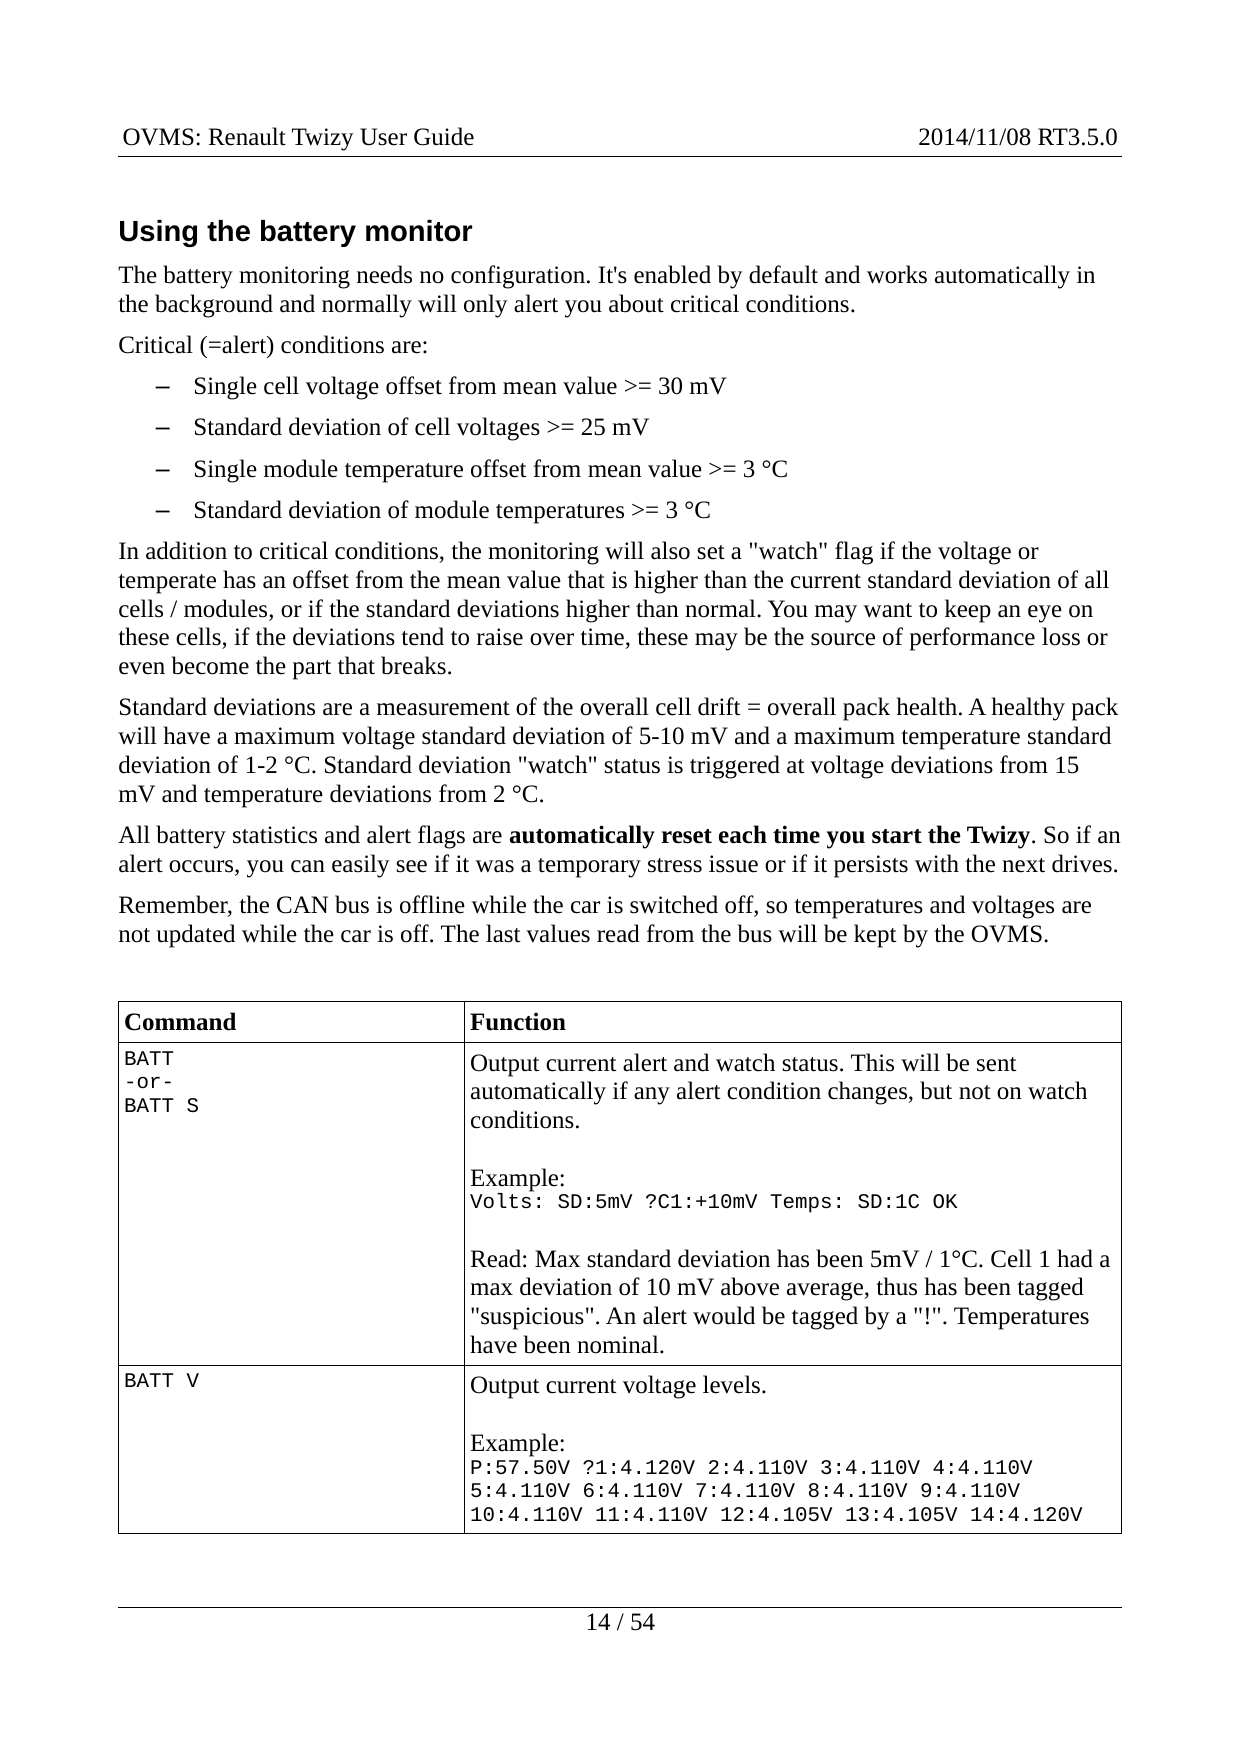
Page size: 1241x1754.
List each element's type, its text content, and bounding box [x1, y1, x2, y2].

table_cell Output current voltage levels. Example: P:57.50V ?1:4.120V 2:4.110V 3:4.110V 4:4.110V 5:4.110V 6:4.110V 7:4.110V 8:4.110V 9:4.110V 10:4.110V 11:4.110V 12:4.105V 13:4.105V 14:4.120V [465, 1366, 1121, 1533]
table_cell BATT -or- BATT S [119, 1043, 464, 1364]
list Standard deviation of module temperatures >= 3 °C [156, 495, 1122, 524]
subtitle Using the battery monitor [118, 214, 1122, 247]
text Remember, the CAN bus is offline while the car is switched off, so temperatures and voltages are not updated while the car is off. The last values read from the bus will be kept by the OVMS. [118, 890, 1122, 947]
list Standard deviation of cell voltages >= 25 mV [156, 412, 1122, 441]
table_cell Output current alert and watch status. This will be sent automatically if any alert condition changes, but not on watch conditions. Example: Volts: SD:5mV ?C1:+10mV Temps: SD:1C OK Read: Max standard deviation has been 5mV / 1°C. Cell 1 had a max deviation of 10 mV above average, thus has been tagged "suspicious". An alert would be tagged by a "!". Temperatures have been nominal. [465, 1043, 1121, 1364]
list Single cell voltage offset from mean value >= 30 mV [156, 371, 1122, 400]
text Critical (=alert) conditions are: [118, 330, 1122, 359]
text In addition to critical conditions, the monitoring will also set a "watch" flag if the voltage or temperate has an offset from the mean value that is higher than the current standard deviation of all cells / modules, or if the standard deviations higher than normal. You may want to keep an eye on these cells, if the deviations tend to raise over time, these may be the source of performance loss or even become the part that breaks. [118, 536, 1122, 680]
table_header Function [465, 1002, 1121, 1042]
table_header Command [119, 1002, 464, 1042]
text The battery monitoring needs no configuration. It's enabled by default and works automatically in the background and normally will only alert you about critical conditions. [118, 260, 1122, 317]
table_cell BATT V [119, 1366, 464, 1533]
text Standard deviations are a measurement of the overall cell drift = overall pack health. A healthy pack will have a maximum voltage standard deviation of 5-10 mV and a maximum temperature standard deviation of 1-2 °C. Standard deviation "watch" status is triggered at voltage deviations from 15 mV and temperature deviations from 2 °C. [118, 692, 1122, 807]
text All battery statistics and alert flags are automatically reset each time you start the Twizy. So if an alert occurs, you can easily see if it was a temporary stress issue or if it persists with the next drives. [118, 820, 1122, 877]
list Single module temperature offset from mean value >= 3 °C [156, 454, 1122, 482]
